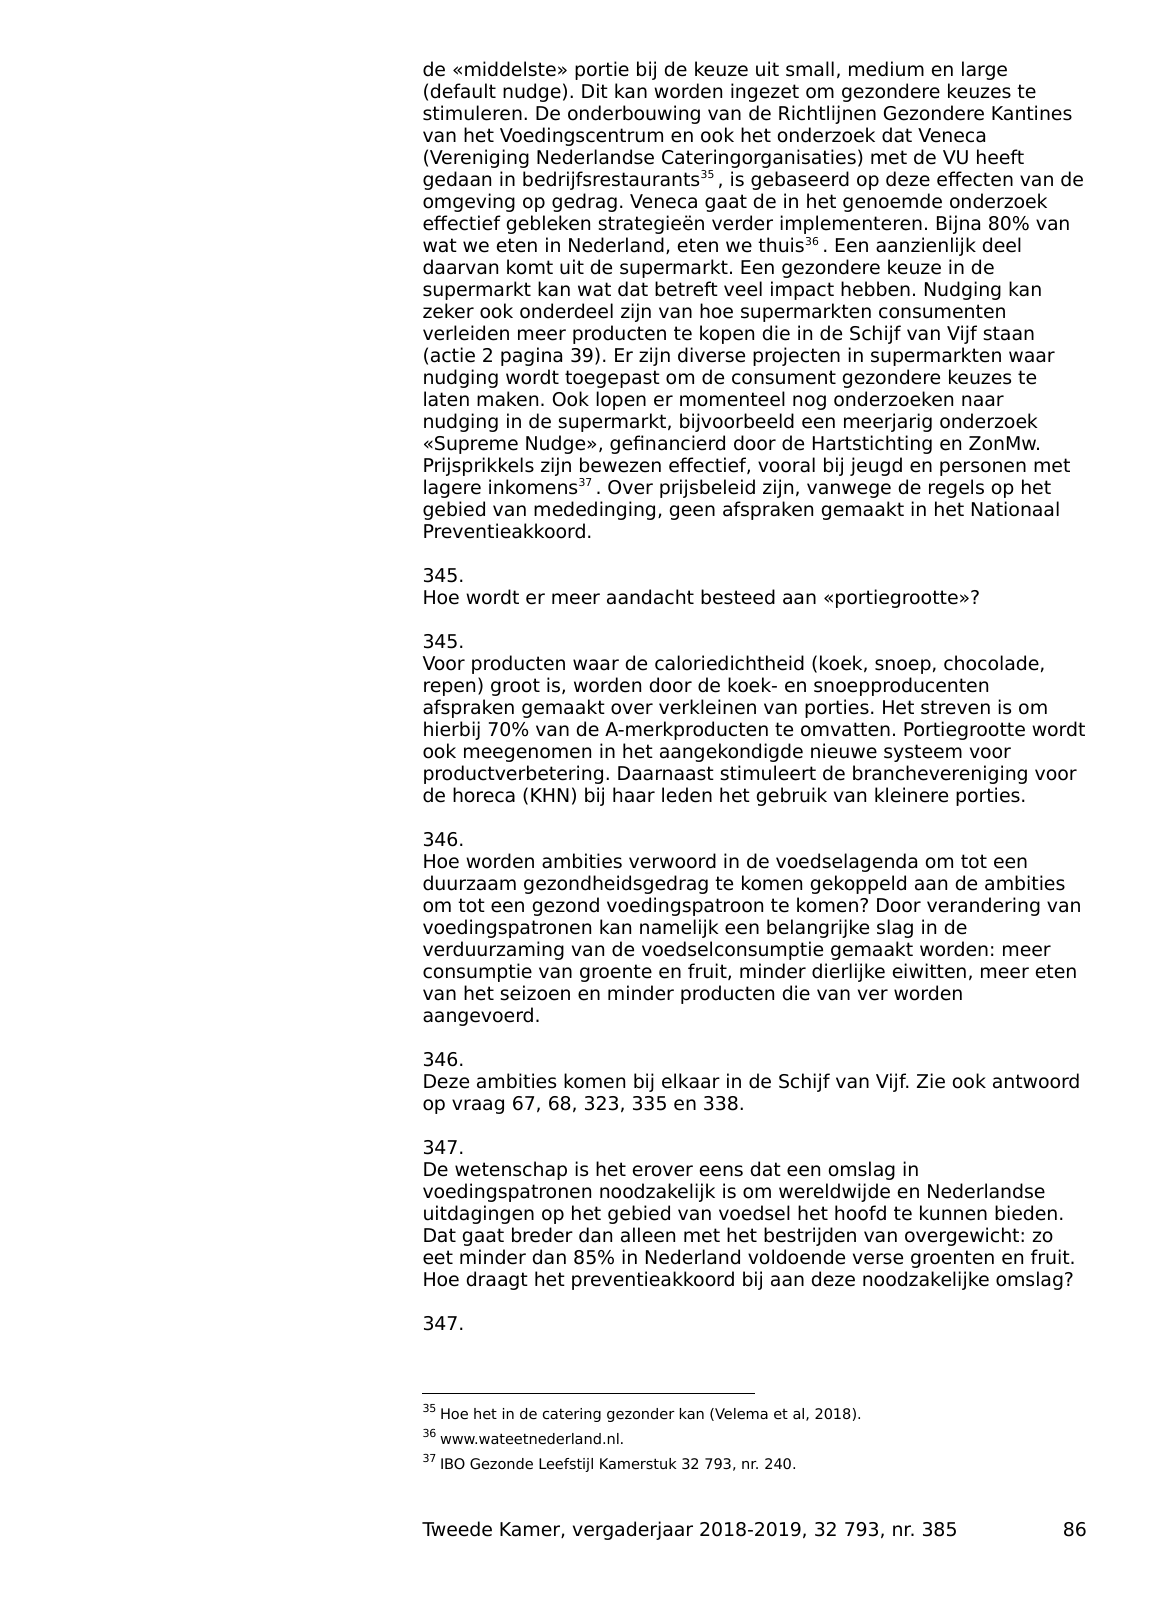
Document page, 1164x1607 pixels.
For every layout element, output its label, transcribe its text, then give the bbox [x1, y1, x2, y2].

text 346. [422, 829, 1087, 851]
text de «middelste» portie bij de keuze uit small, medium en large (default nudge). Dit kan worden ingezet om gezondere keuzes te stimuleren. De onderbouwing van de Richtlijnen Gezondere Kantines van het Voedingscentrum en ook het onderzoek dat Veneca (Vereniging Nederlandse Cateringorganisaties) met de VU heeft gedaan in bedrijfsrestaurants, is gebaseerd op deze effecten van de omgeving op gedrag. Veneca gaat de in het genoemde onderzoek effectief gebleken strategieën verder implementeren. Bijna 80% van wat we eten in Nederland, eten we thuis. Een aanzienlijk deel daarvan komt uit de supermarkt. Een gezondere keuze in de supermarkt kan wat dat betreft veel impact hebben. Nudging kan zeker ook onderdeel zijn van hoe supermarkten consumenten verleiden meer producten te kopen die in de Schijf van Vijf staan (actie 2 pagina 39). Er zijn diverse projecten in supermarkten waar nudging wordt toegepast om de consument gezondere keuzes te laten maken. Ook lopen er momenteel nog onderzoeken naar nudging in de supermarkt, bijvoorbeeld een meerjarig onderzoek «Supreme Nudge», gefinancierd door de Hartstichting en ZonMw. Prijsprikkels zijn bewezen effectief, vooral bij jeugd en personen met lagere inkomens. Over prijsbeleid zijn, vanwege de regels op het gebied van mededinging, geen afspraken gemaakt in het Nationaal Preventieakkoord. [422, 59, 1087, 543]
text Hoe worden ambities verwoord in de voedselagenda om tot een duurzaam gezondheidsgedrag te komen gekoppeld aan de ambities om tot een gezond voedingspatroon te komen? Door verandering van voedingspatronen kan namelijk een belangrijke slag in de verduurzaming van de voedselconsumptie gemaakt worden: meer consumptie van groente en fruit, minder dierlijke eiwitten, meer eten van het seizoen en minder producten die van ver worden aangevoerd. [422, 851, 1087, 1027]
text Deze ambities komen bij elkaar in de Schijf van Vijf. Zie ook antwoord op vraag 67, 68, 323, 335 en 338. [422, 1071, 1087, 1115]
text Hoe wordt er meer aandacht besteed aan «portiegrootte»? [422, 587, 1087, 609]
text 345. [422, 631, 1087, 653]
text IBO Gezonde Leefstijl Kamerstuk 32 793, nr. 240. [422, 1452, 1087, 1474]
text 347. [422, 1313, 1087, 1335]
text De wetenschap is het erover eens dat een omslag in voedingspatronen noodzakelijk is om wereldwijde en Nederlandse uitdagingen op het gebied van voedsel het hoofd te kunnen bieden. Dat gaat breder dan alleen met het bestrijden van overgewicht: zo eet minder dan 85% in Nederland voldoende verse groenten en fruit. Hoe draagt het preventieakkoord bij aan deze noodzakelijke omslag? [422, 1159, 1087, 1291]
text 347. [422, 1137, 1087, 1159]
text Hoe het in de catering gezonder kan (Velema et al, 2018). [422, 1402, 1087, 1424]
text www.wateetnederland.nl. [422, 1427, 1087, 1449]
text 346. [422, 1049, 1087, 1071]
text Voor producten waar de caloriedichtheid (koek, snoep, chocolade, repen) groot is, worden door de koek- en snoepproducenten afspraken gemaakt over verkleinen van porties. Het streven is om hierbij 70% van de A-merkproducten te omvatten. Portiegrootte wordt ook meegenomen in het aangekondigde nieuwe systeem voor productverbetering. Daarnaast stimuleert de branchevereniging voor de horeca (KHN) bij haar leden het gebruik van kleinere porties. [422, 653, 1087, 807]
text 345. [422, 565, 1087, 587]
